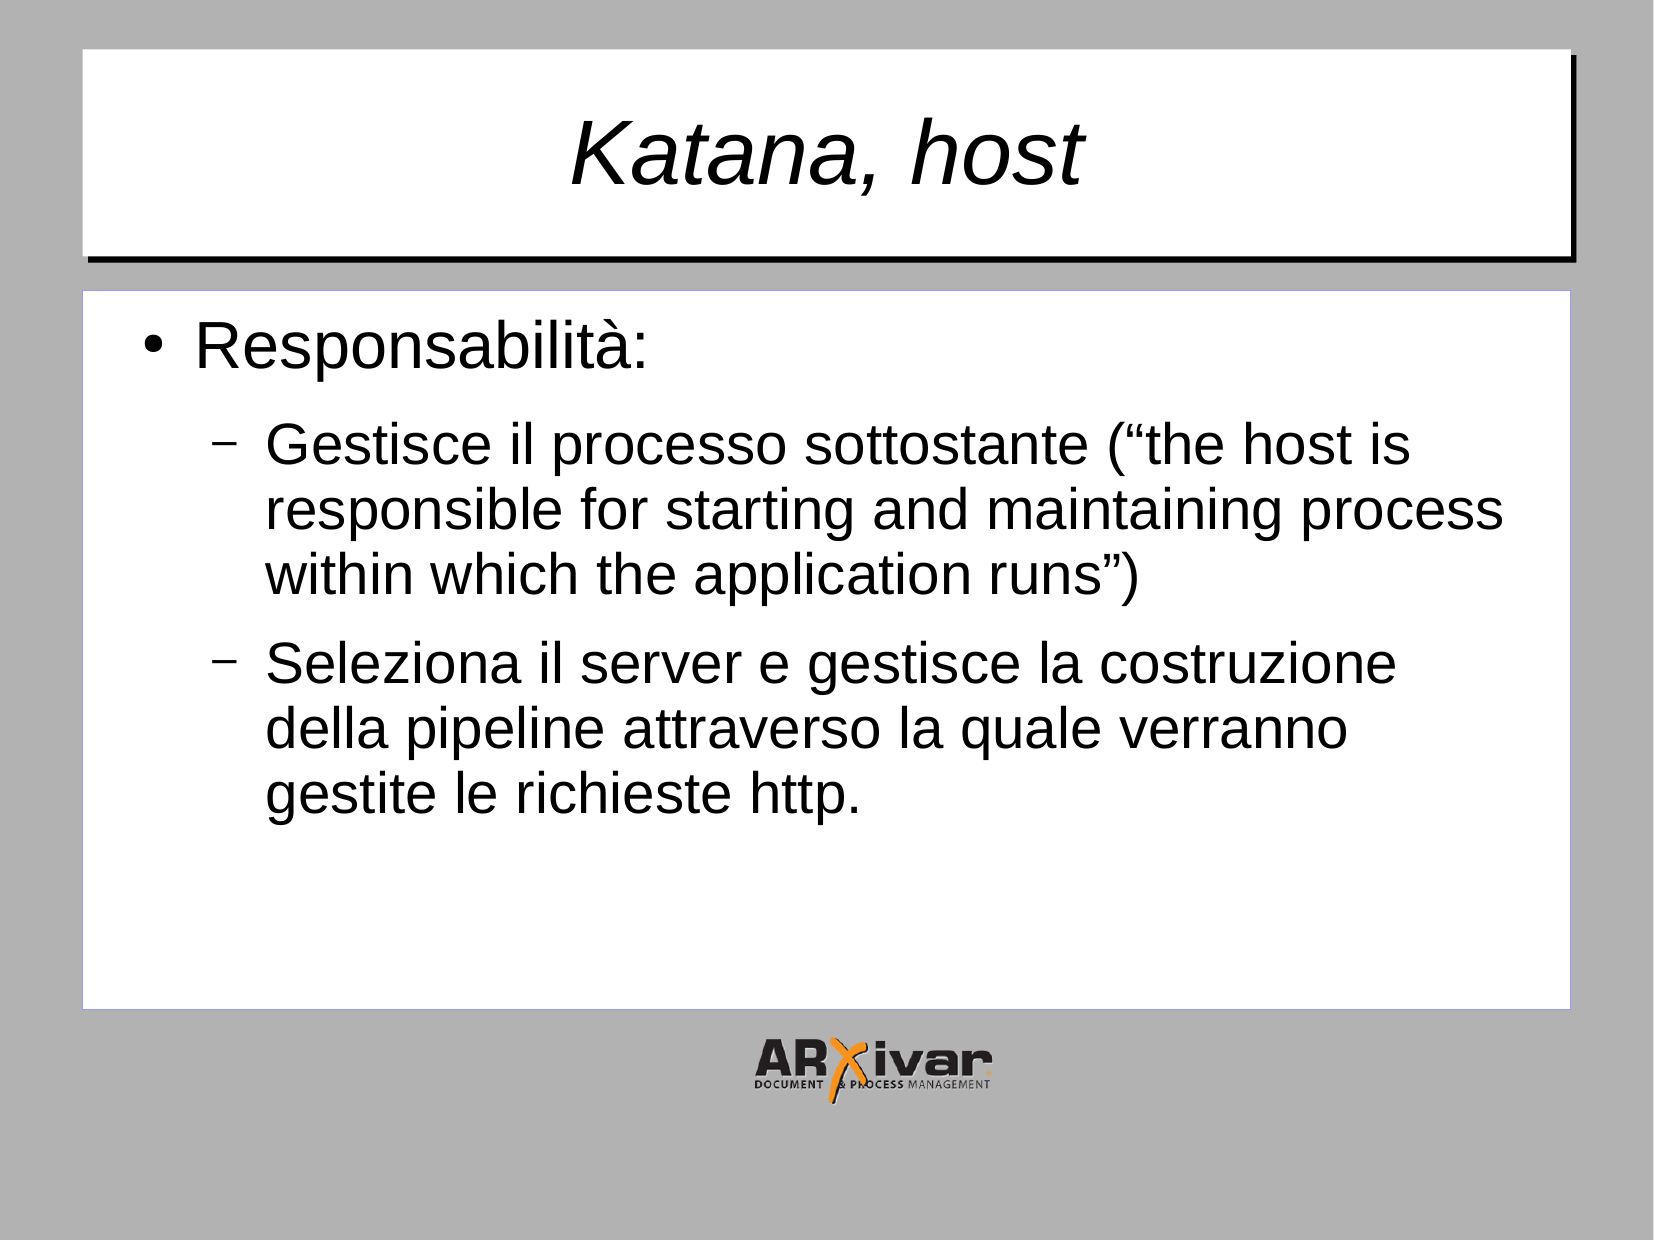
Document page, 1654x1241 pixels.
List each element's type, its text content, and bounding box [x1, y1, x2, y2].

picture [755, 1031, 993, 1111]
title Katana, host [82, 49, 1571, 257]
list Responsabilità: Gestisce il processo sottostante (“the host is responsible for starting and maintaining process within which the application runs”) Seleziona il server e gestisce la costruzione della pipeline attraverso la quale verranno gestite le richieste http. [82, 290, 1571, 1010]
